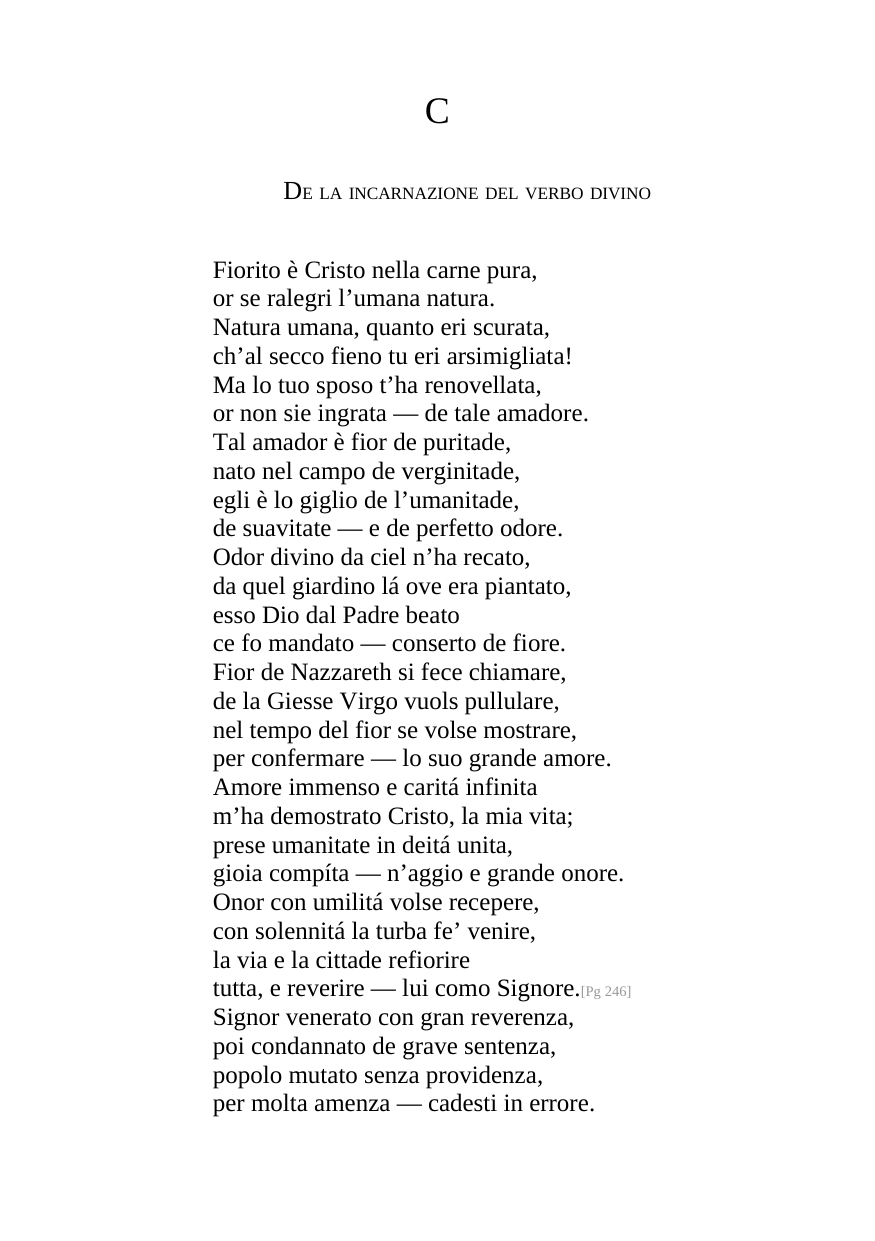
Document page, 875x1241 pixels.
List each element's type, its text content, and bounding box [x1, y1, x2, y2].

text Fiorito è Cristo nella carne pura, or se ralegri l’umana natura. [213, 255, 779, 312]
subtitle C De la incarnazione del verbo divino [94, 88, 779, 205]
text Natura umana, quanto eri scurata, ch’al secco fieno tu eri arsimigliata! Ma lo tuo sposo t’ha renovellata, or non sie ingrata — de tale amadore. [213, 312, 779, 427]
text Odor divino da ciel n’ha recato, da quel giardino lá ove era piantato, esso Dio dal Padre beato ce fo mandato — conserto de fiore. [213, 542, 779, 657]
text Amore immenso e caritá infinita m’ha demostrato Cristo, la mia vita; prese umanitate in deitá unita, gioia compíta — n’aggio e grande onore. [213, 772, 779, 887]
text Fior de Nazzareth si fece chiamare, de la Giesse Virgo vuols pullulare, nel tempo del fior se volse mostrare, per confermare — lo suo grande amore. [213, 657, 779, 772]
text Onor con umilitá volse recepere, con solennitá la turba fe’ venire, la via e la cittade refiorire tutta, e reverire — lui como Signore.[Pg 246] [213, 887, 779, 1002]
text Tal amador è fior de puritade, nato nel campo de verginitade, egli è lo giglio de l’umanitade, de suavitate — e de perfetto odore. [213, 427, 779, 542]
text Signor venerato con gran reverenza, poi condannato de grave sentenza, popolo mutato senza providenza, per molta amenza — cadesti in errore. [213, 1002, 779, 1117]
